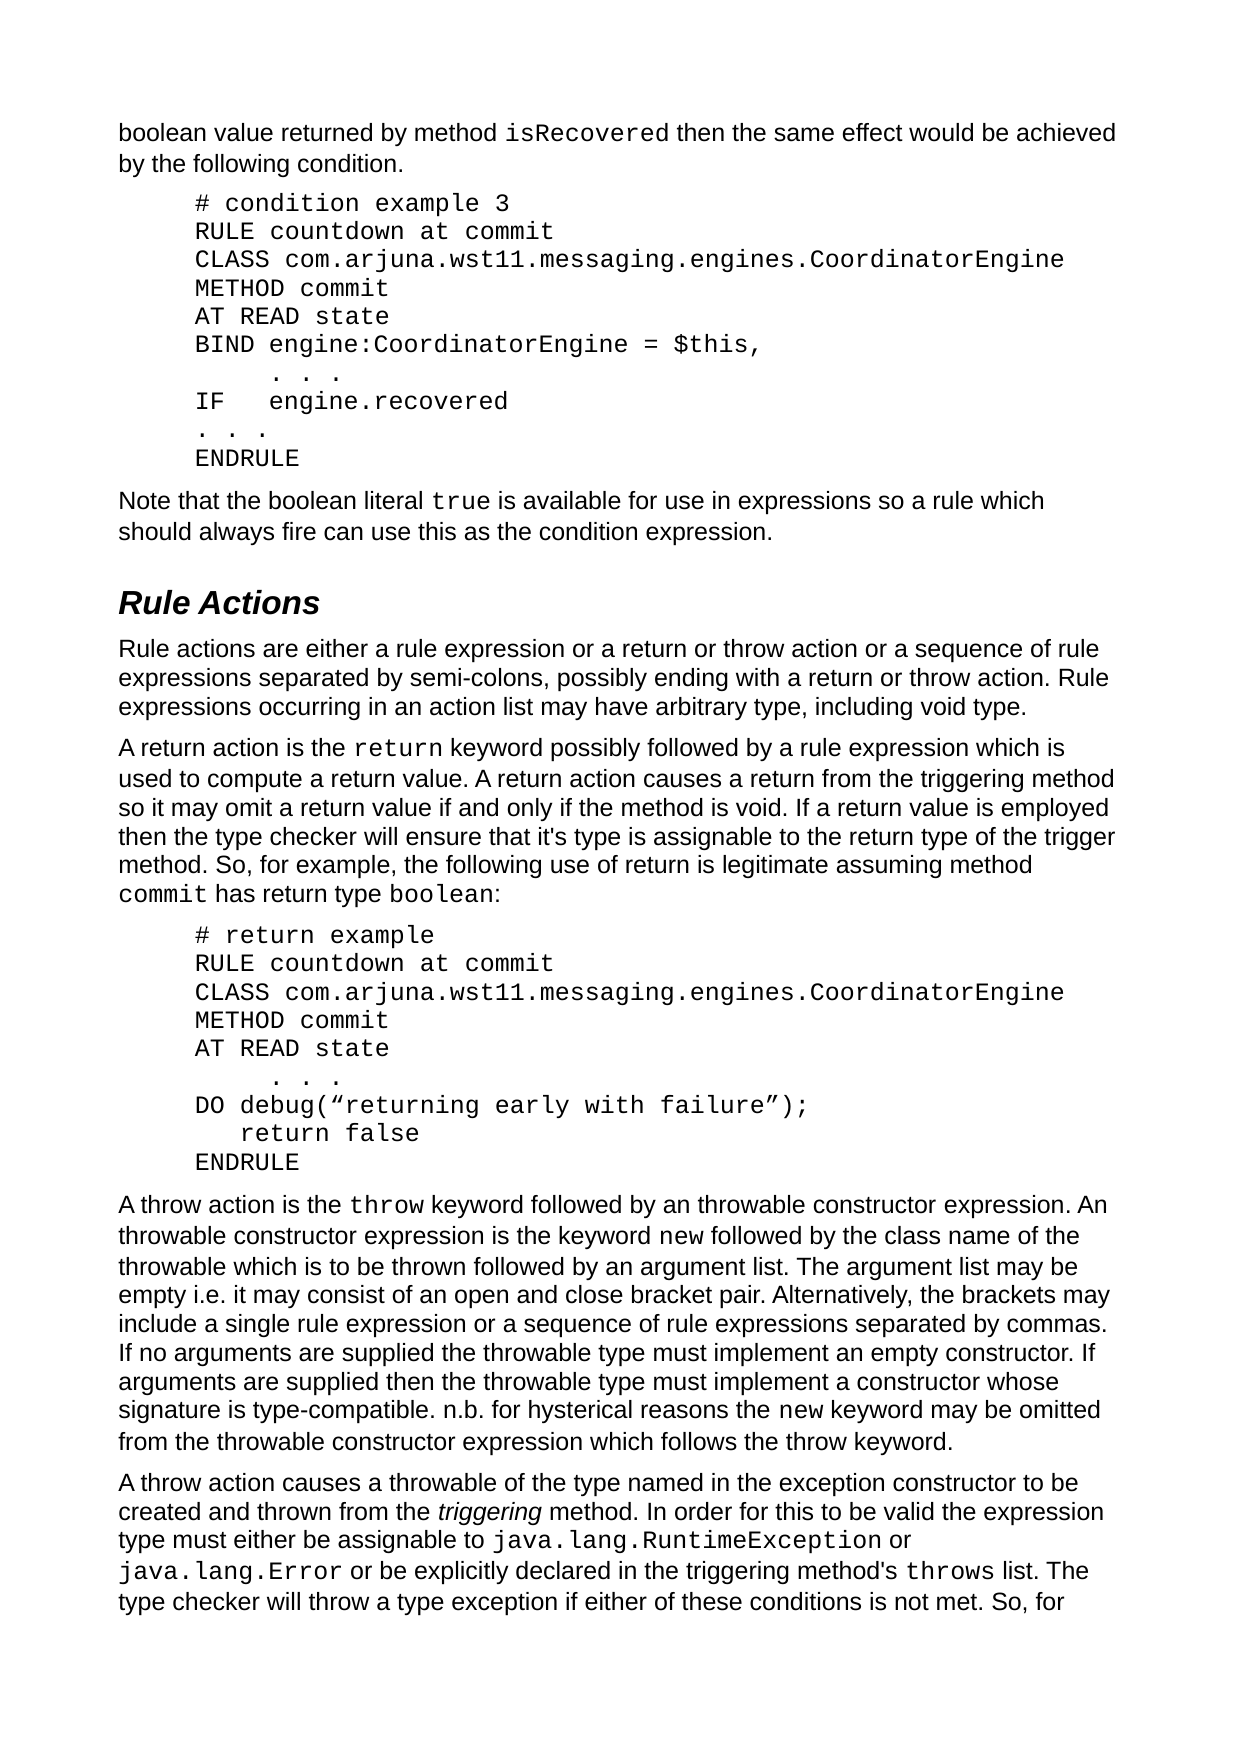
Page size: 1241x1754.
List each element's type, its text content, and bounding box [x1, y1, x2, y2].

text A throw action causes a throwable of the type named in the exception constructor to be created and thrown from the triggering method. In order for this to be valid the expression type must either be assignable to java.lang.RuntimeException or java.lang.Error or be explicitly declared in the triggering method's throws list. The type checker will throw a type exception if either of these conditions is not met. So, for [118, 1468, 1122, 1616]
subtitle Rule Actions [118, 583, 1122, 622]
text boolean value returned by method isRecovered then the same effect would be achieved by the following condition. [118, 118, 1122, 178]
text A throw action is the throw keyword followed by an throwable constructor expression. An throwable constructor expression is the keyword new followed by the class name of the throwable which is to be thrown followed by an argument list. The argument list may be empty i.e. it may consist of an open and close bracket pair. Alternatively, the brackets may include a single rule expression or a sequence of rule expressions separated by commas. If no arguments are supplied the throwable type must implement an empty constructor. If arguments are supplied then the throwable type must implement a constructor whose signature is type-compatible. n.b. for hysterical reasons the new keyword may be omitted from the throwable constructor expression which follows the throw keyword. [118, 1190, 1122, 1455]
text Rule actions are either a rule expression or a return or throw action or a sequence of rule expressions separated by semi-colons, possibly ending with a return or throw action. Rule expressions occurring in an action list may have arbitrary type, including void type. [118, 634, 1122, 721]
text Note that the boolean literal true is available for use in expressions so a rule which should always fire can use this as the condition expression. [118, 486, 1122, 546]
text A return action is the return keyword possibly followed by a rule expression which is used to compute a return value. A return action causes a return from the triggering method so it may omit a return value if and only if the method is void. If a return value is employed then the type checker will ensure that it's type is assignable to the return type of the trigger method. So, for example, the following use of return is legitimate assuming method commit has return type boolean: [118, 733, 1122, 910]
text # condition example 3 RULE countdown at commit CLASS com.arjuna.wst11.messaging.engines.CoordinatorEngine METHOD commit AT READ state BIND engine:CoordinatorEngine = $this, . . . IF engine.recovered . . . ENDRULE [194, 190, 1122, 474]
text # return example RULE countdown at commit CLASS com.arjuna.wst11.messaging.engines.CoordinatorEngine METHOD commit AT READ state . . . DO debug(“returning early with failure”); return false ENDRULE [194, 922, 1122, 1177]
